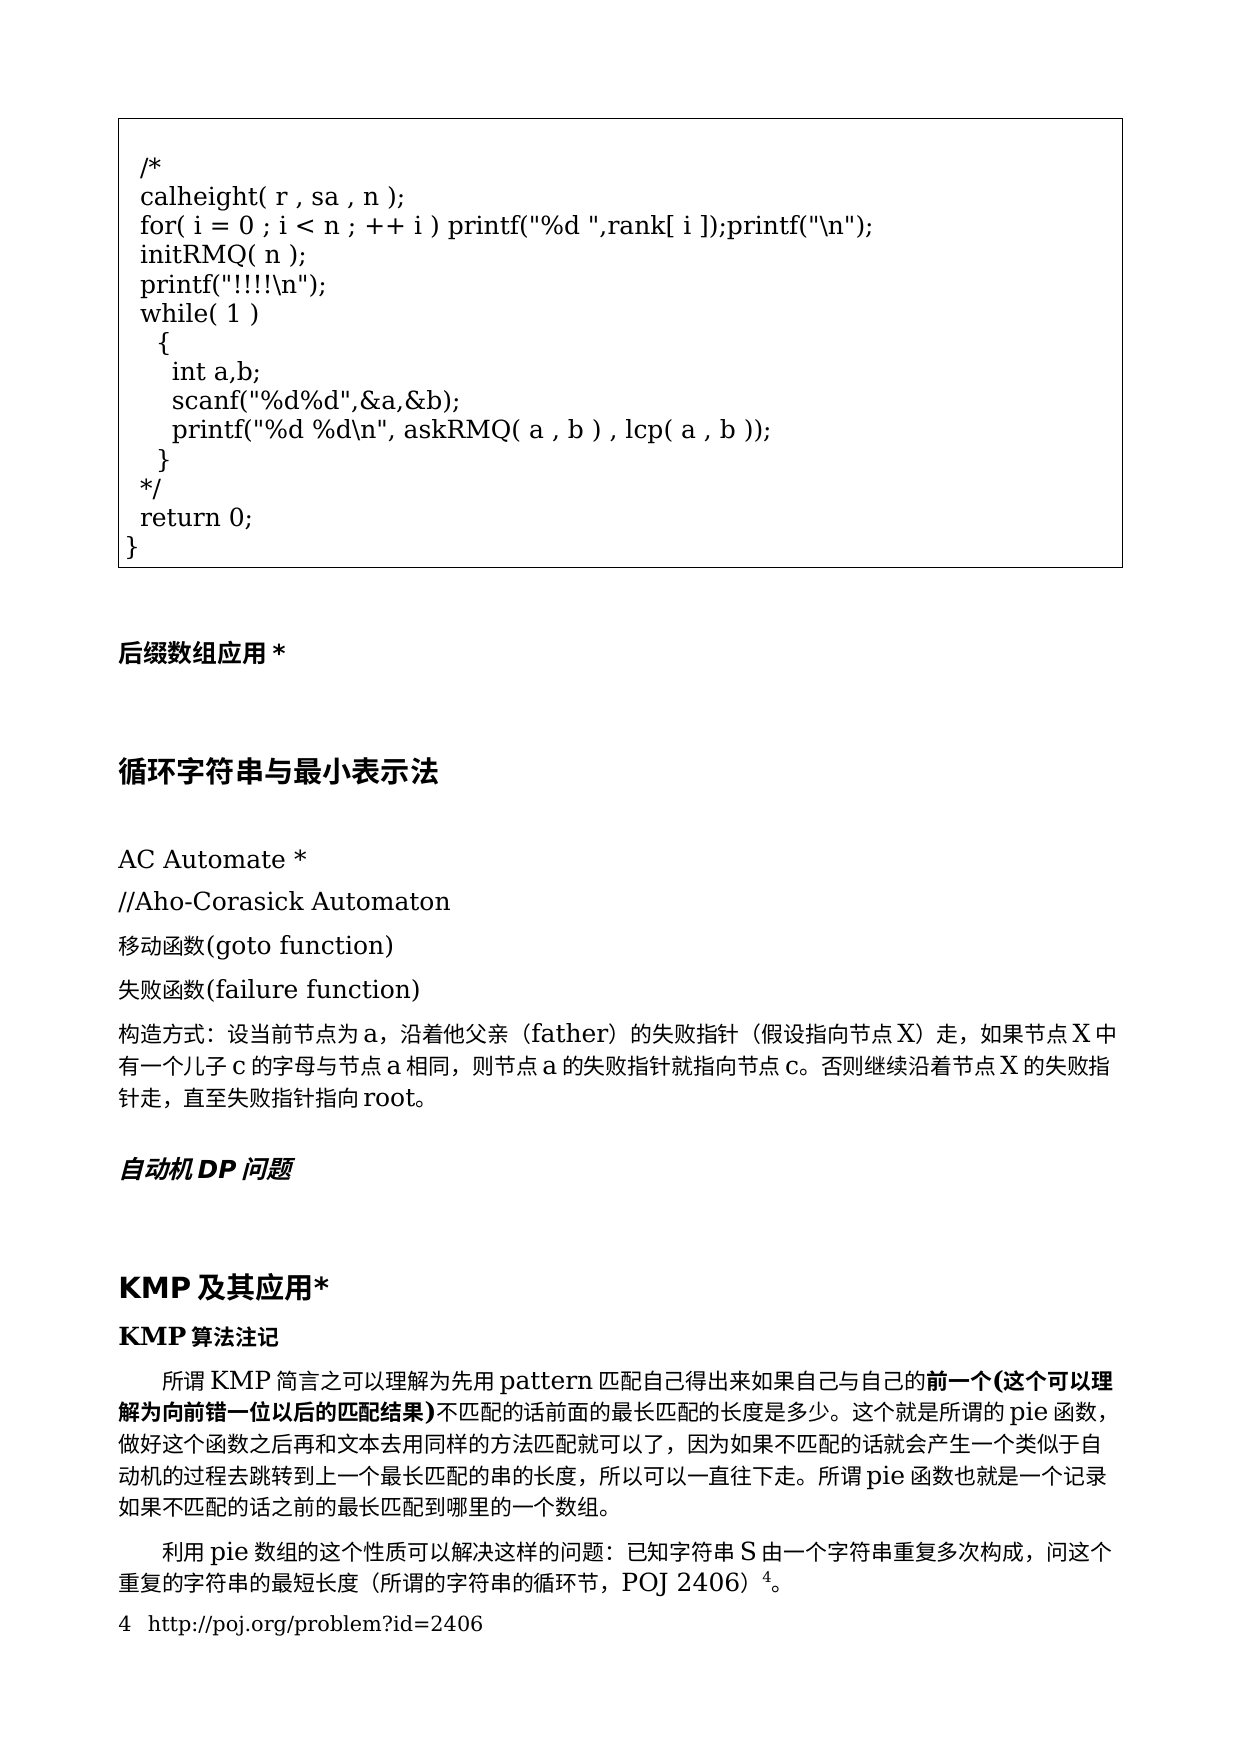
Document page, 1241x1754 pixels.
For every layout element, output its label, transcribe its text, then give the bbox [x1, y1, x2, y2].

text 利用pie数组的这个性质可以解决这样的问题：已知字符串S由一个字符串重复多次构成，问这个重复的字符串的最短长度（所谓的字符串的循环节，POJ 2406）。 [118, 1534, 1122, 1598]
text 所谓KMP简言之可以理解为先用pattern匹配自己得出来如果自己与自己的前一个(这个可以理解为向前错一位以后的匹配结果)不匹配的话前面的最长匹配的长度是多少。这个就是所谓的pie函数，做好这个函数之后再和文本去用同样的方法匹配就可以了，因为如果不匹配的话就会产生一个类似于自动机的过程去跳转到上一个最长匹配的串的长度，所以可以一直往下走。所谓pie函数也就是一个记录如果不匹配的话之前的最长匹配到哪里的一个数组。 [118, 1364, 1122, 1522]
text //Aho-Corasick Automaton [118, 887, 1122, 916]
subtitle 循环字符串与最小表示法 [118, 749, 1122, 791]
text 移动函数(goto function) [118, 929, 1122, 961]
subtitle 自动机DP问题 [118, 1150, 1122, 1186]
text 构造方式：设当前节点为a，沿着他父亲（father）的失败指针（假设指向节点X）走，如果节点X中有一个儿子c的字母与节点a相同，则节点a的失败指针就指向节点c。否则继续沿着节点X的失败指针走，直至失败指针指向root。 [118, 1017, 1122, 1112]
subtitle 后缀数组应用 * [118, 634, 1122, 670]
text 失败函数(failure function) [118, 973, 1122, 1005]
text KMP算法注记 [118, 1319, 1122, 1351]
subtitle KMP及其应用* [118, 1265, 1122, 1307]
table_header /* calheight( r , sa , n ); for( i = 0 ; i < n ; ++ i ) printf("%d ",rank[ i ]);printf("\n"); initRMQ( n ); printf("!!!!\n"); while( 1 ) { int a,b; scanf("%d%d",&a,&b); printf("%d %d\n", askRMQ( a , b ) , lcp( a , b )); } */ return 0; } [119, 119, 1122, 567]
text http://poj.org/problem?id=2406 [118, 1612, 1122, 1636]
text AC Automate * [118, 846, 1122, 875]
